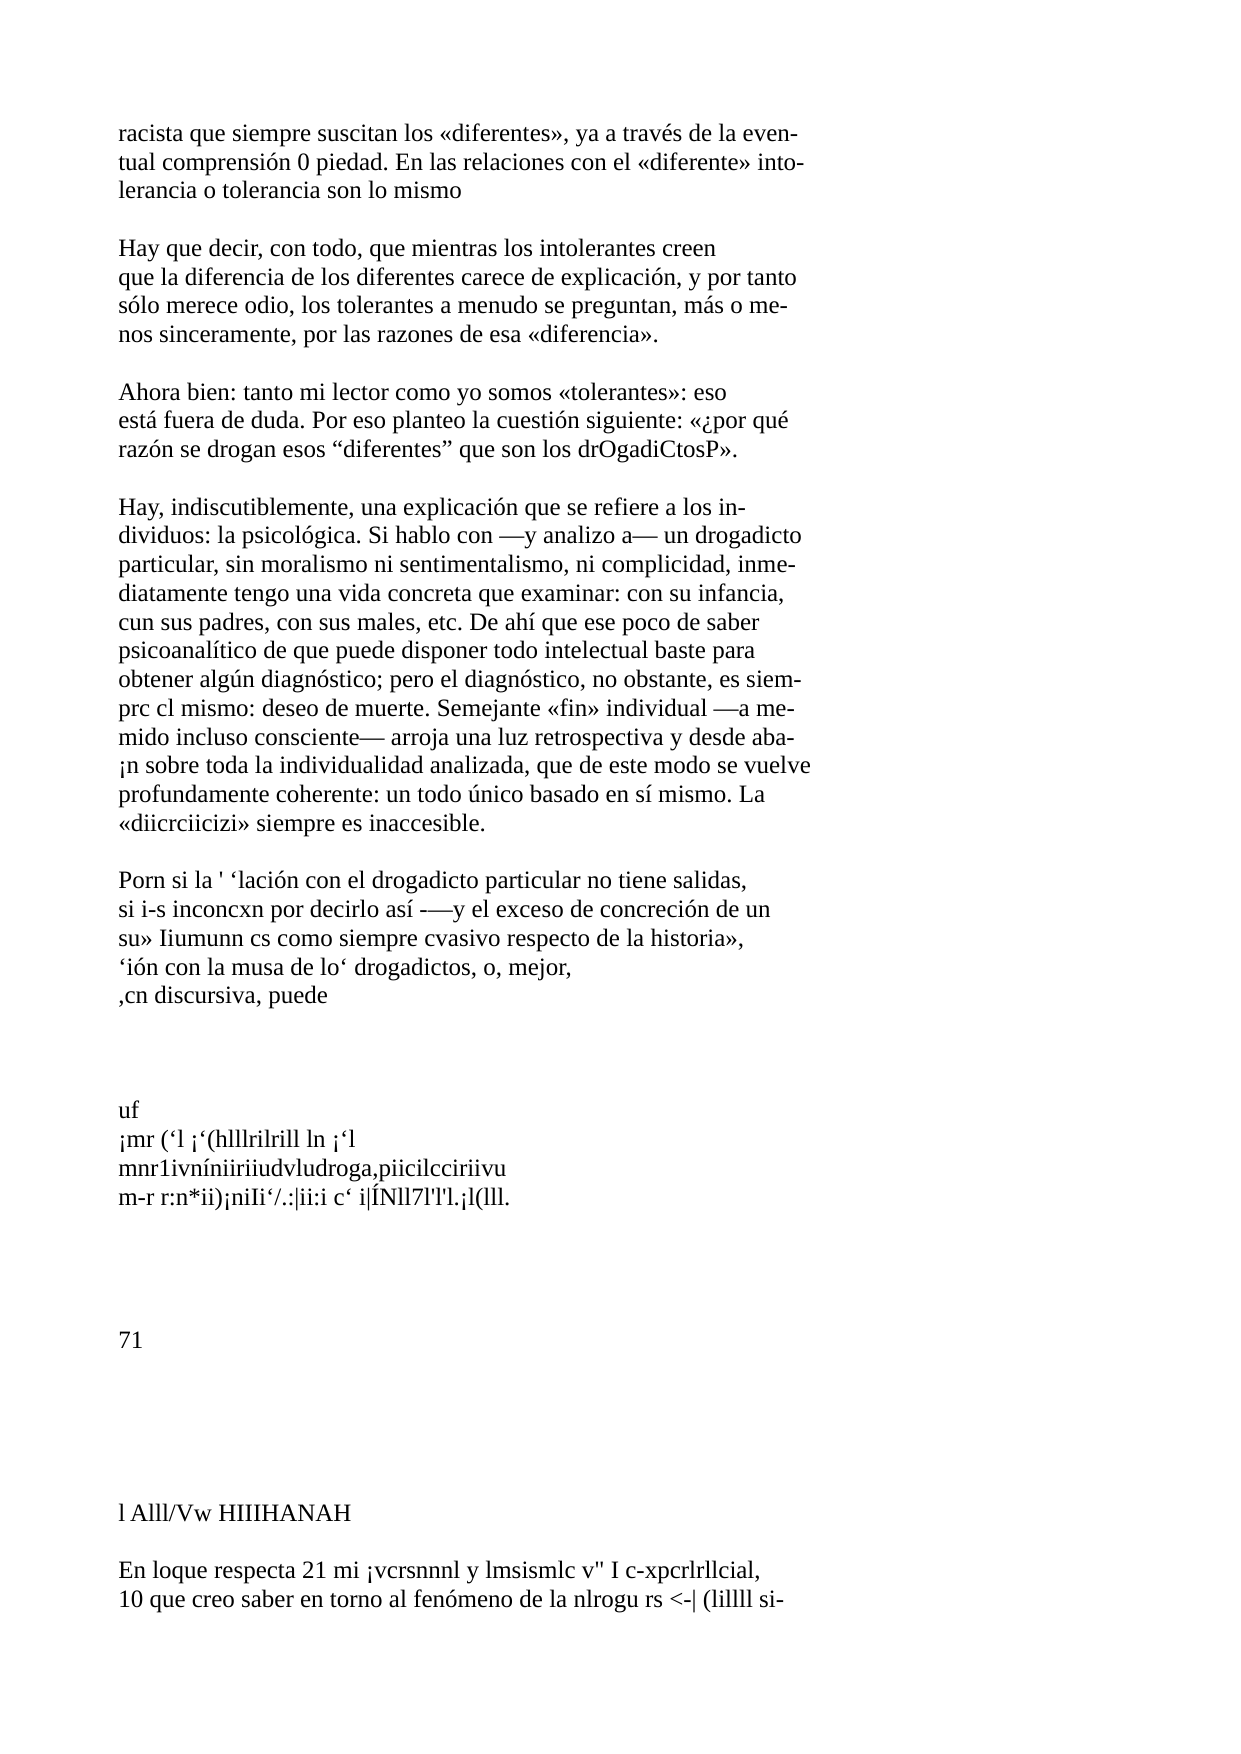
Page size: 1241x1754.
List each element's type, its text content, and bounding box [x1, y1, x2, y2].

text 71 [118, 1326, 1122, 1354]
text ‘ión con la musa de lo‘ drogadictos, o, mejor, [118, 952, 1122, 981]
text ¡n sobre toda la individualidad analizada, que de este modo se vuelve [118, 751, 1122, 779]
text m-r r:n*ii)¡niIi‘/.:|ii:i c‘ i|ÍNll7l'l'l.¡l(lll. [118, 1182, 1122, 1211]
text racista que siempre suscitan los «diferentes», ya a través de la even- [118, 118, 1122, 147]
text prc cl mismo: deseo de muerte. Semejante «fin» individual —a me- [118, 693, 1122, 722]
text particular, sin moralismo ni sentimentalismo, ni complicidad, inme- [118, 549, 1122, 578]
text uf [118, 1096, 1122, 1124]
text cun sus padres, con sus males, etc. De ahí que ese poco de saber [118, 607, 1122, 636]
text 10 que creo saber en torno al fenómeno de la nlrogu rs <-| (lillll si- [118, 1584, 1122, 1613]
text psicoanalítico de que puede disponer todo intelectual baste para [118, 636, 1122, 664]
text En loque respecta 21 mi ¡vcrsnnnl y lmsismlc v" I c-xpcrlrllcial, [118, 1556, 1122, 1584]
text ,cn discursiva, puede [118, 981, 1122, 1009]
text que la diferencia de los diferentes carece de explicación, y por tanto [118, 262, 1122, 291]
text sólo merece odio, los tolerantes a menudo se preguntan, más o me- [118, 291, 1122, 319]
text está fuera de duda. Por eso planteo la cuestión siguiente: «¿por qué [118, 406, 1122, 434]
text nos sinceramente, por las razones de esa «diferencia». [118, 319, 1122, 348]
text tual comprensión 0 piedad. En las relaciones con el «diferente» into- [118, 147, 1122, 176]
text profundamente coherente: un todo único basado en sí mismo. La [118, 779, 1122, 808]
text «diicrciicizi» siempre es inaccesible. [118, 808, 1122, 837]
text razón se drogan esos “diferentes” que son los drOgadiCtosP». [118, 434, 1122, 463]
text mnr1ivníniiriiudvludroga,piicilcciriivu [118, 1153, 1122, 1182]
text Hay, indiscutiblemente, una explicación que se refiere a los in- [118, 492, 1122, 521]
text dividuos: la psicológica. Si hablo con —y analizo a— un drogadicto [118, 521, 1122, 549]
text Ahora bien: tanto mi lector como yo somos «tolerantes»: eso [118, 377, 1122, 406]
text l Alll/Vw HIIIHANAH [118, 1498, 1122, 1527]
text obtener algún diagnóstico; pero el diagnóstico, no obstante, es siem- [118, 664, 1122, 693]
text su» Iiumunn cs como siempre cvasivo respecto de la historia», [118, 923, 1122, 952]
text Hay que decir, con todo, que mientras los intolerantes creen [118, 233, 1122, 262]
text mido incluso consciente— arroja una luz retrospectiva y desde aba- [118, 722, 1122, 751]
text si i-s inconcxn por decirlo así -—y el exceso de concreción de un [118, 894, 1122, 923]
text ¡mr (‘l ¡‘(hlllrilrill ln ¡‘l [118, 1124, 1122, 1153]
text Porn si la ' ‘lación con el drogadicto particular no tiene salidas, [118, 866, 1122, 894]
text diatamente tengo una vida concreta que examinar: con su infancia, [118, 578, 1122, 607]
text lerancia o tolerancia son lo mismo [118, 176, 1122, 204]
